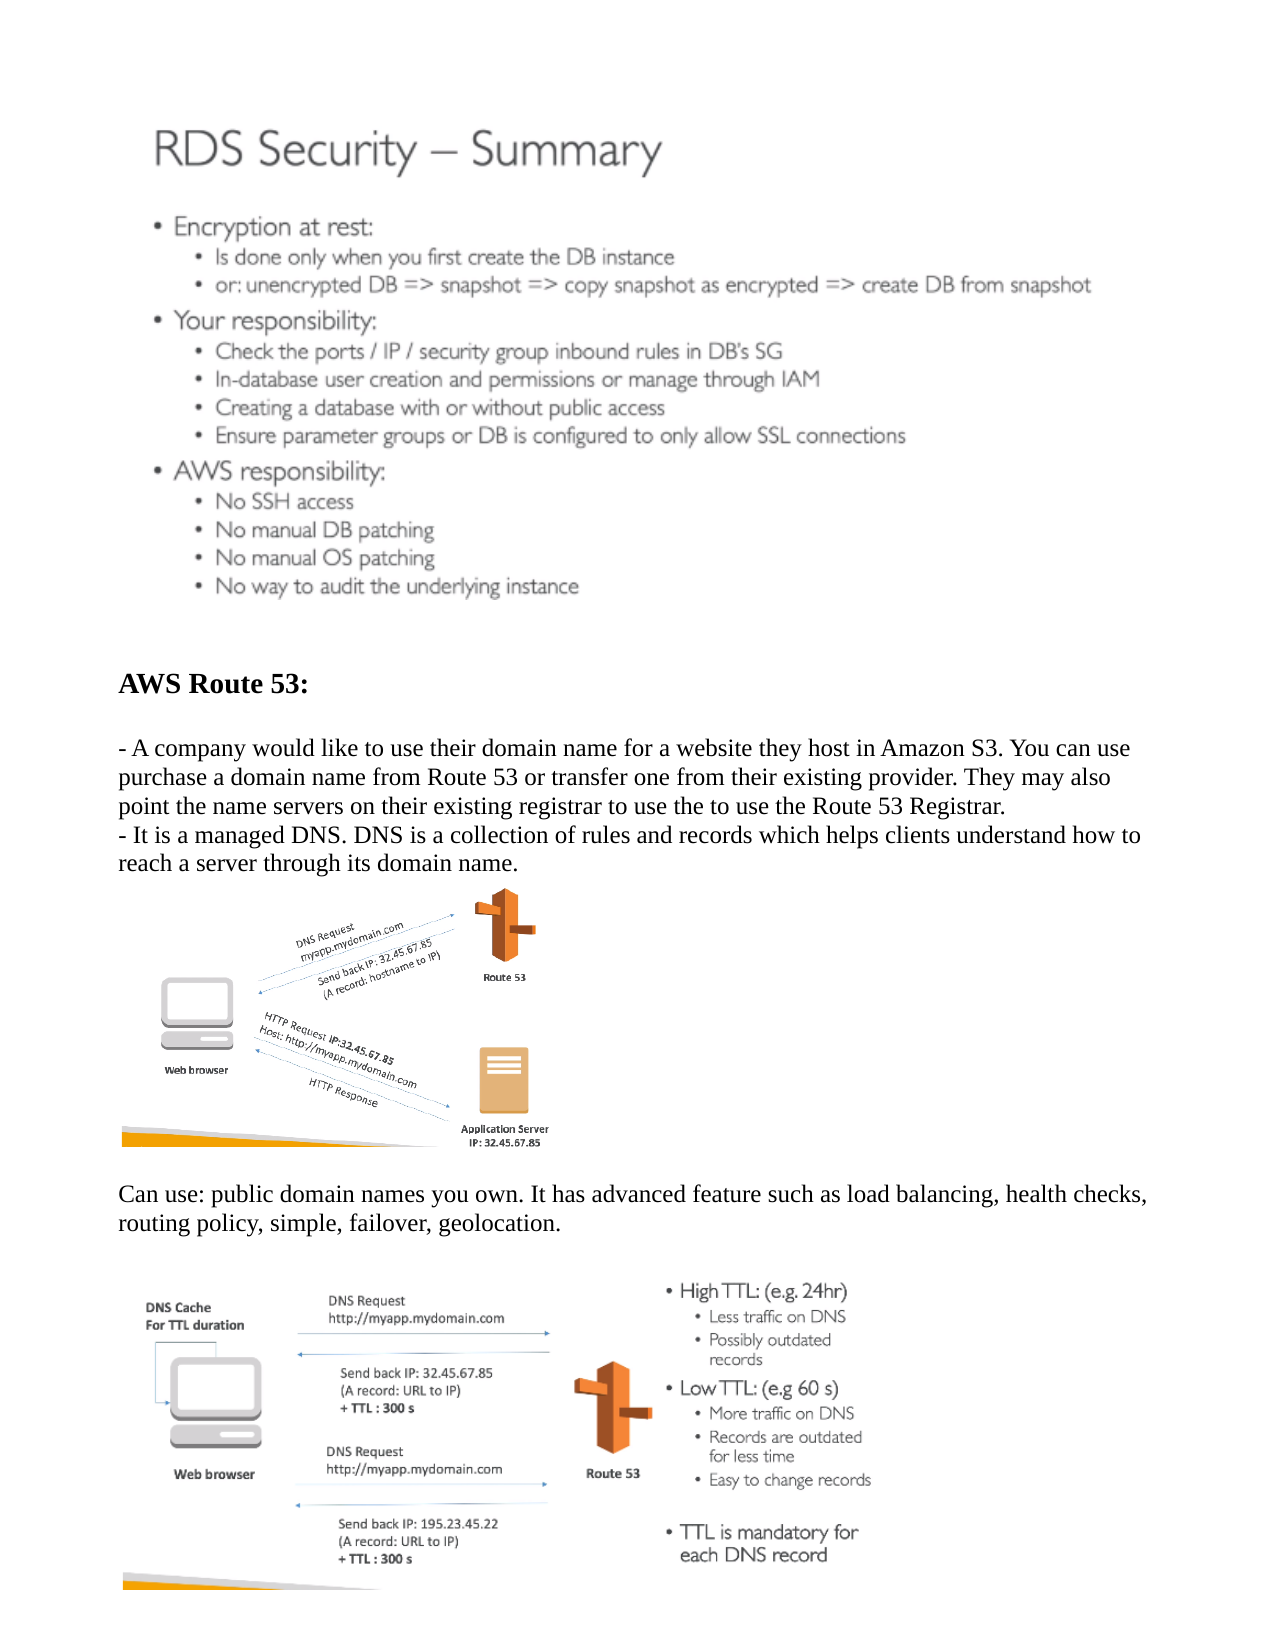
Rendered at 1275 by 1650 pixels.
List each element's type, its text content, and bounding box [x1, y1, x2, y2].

picture [122, 1265, 883, 1590]
picture [121, 888, 588, 1147]
text - It is a managed DNS. DNS is a collection of rules and records which helps clients understand how to reach a server through its domain name. [118, 820, 1157, 877]
text AWS Route 53: [118, 666, 1157, 700]
picture [128, 118, 1096, 600]
text - A company would like to use their domain name for a website they host in Amazon S3. You can use purchase a domain name from Route 53 or transfer one from their existing provider. They may also point the name servers on their existing registrar to use the to use the Route 53 Registrar. [118, 733, 1157, 820]
text Can use: public domain names you own. It has advanced feature such as load balancing, health checks, routing policy, simple, failover, geolocation. [118, 1179, 1157, 1237]
